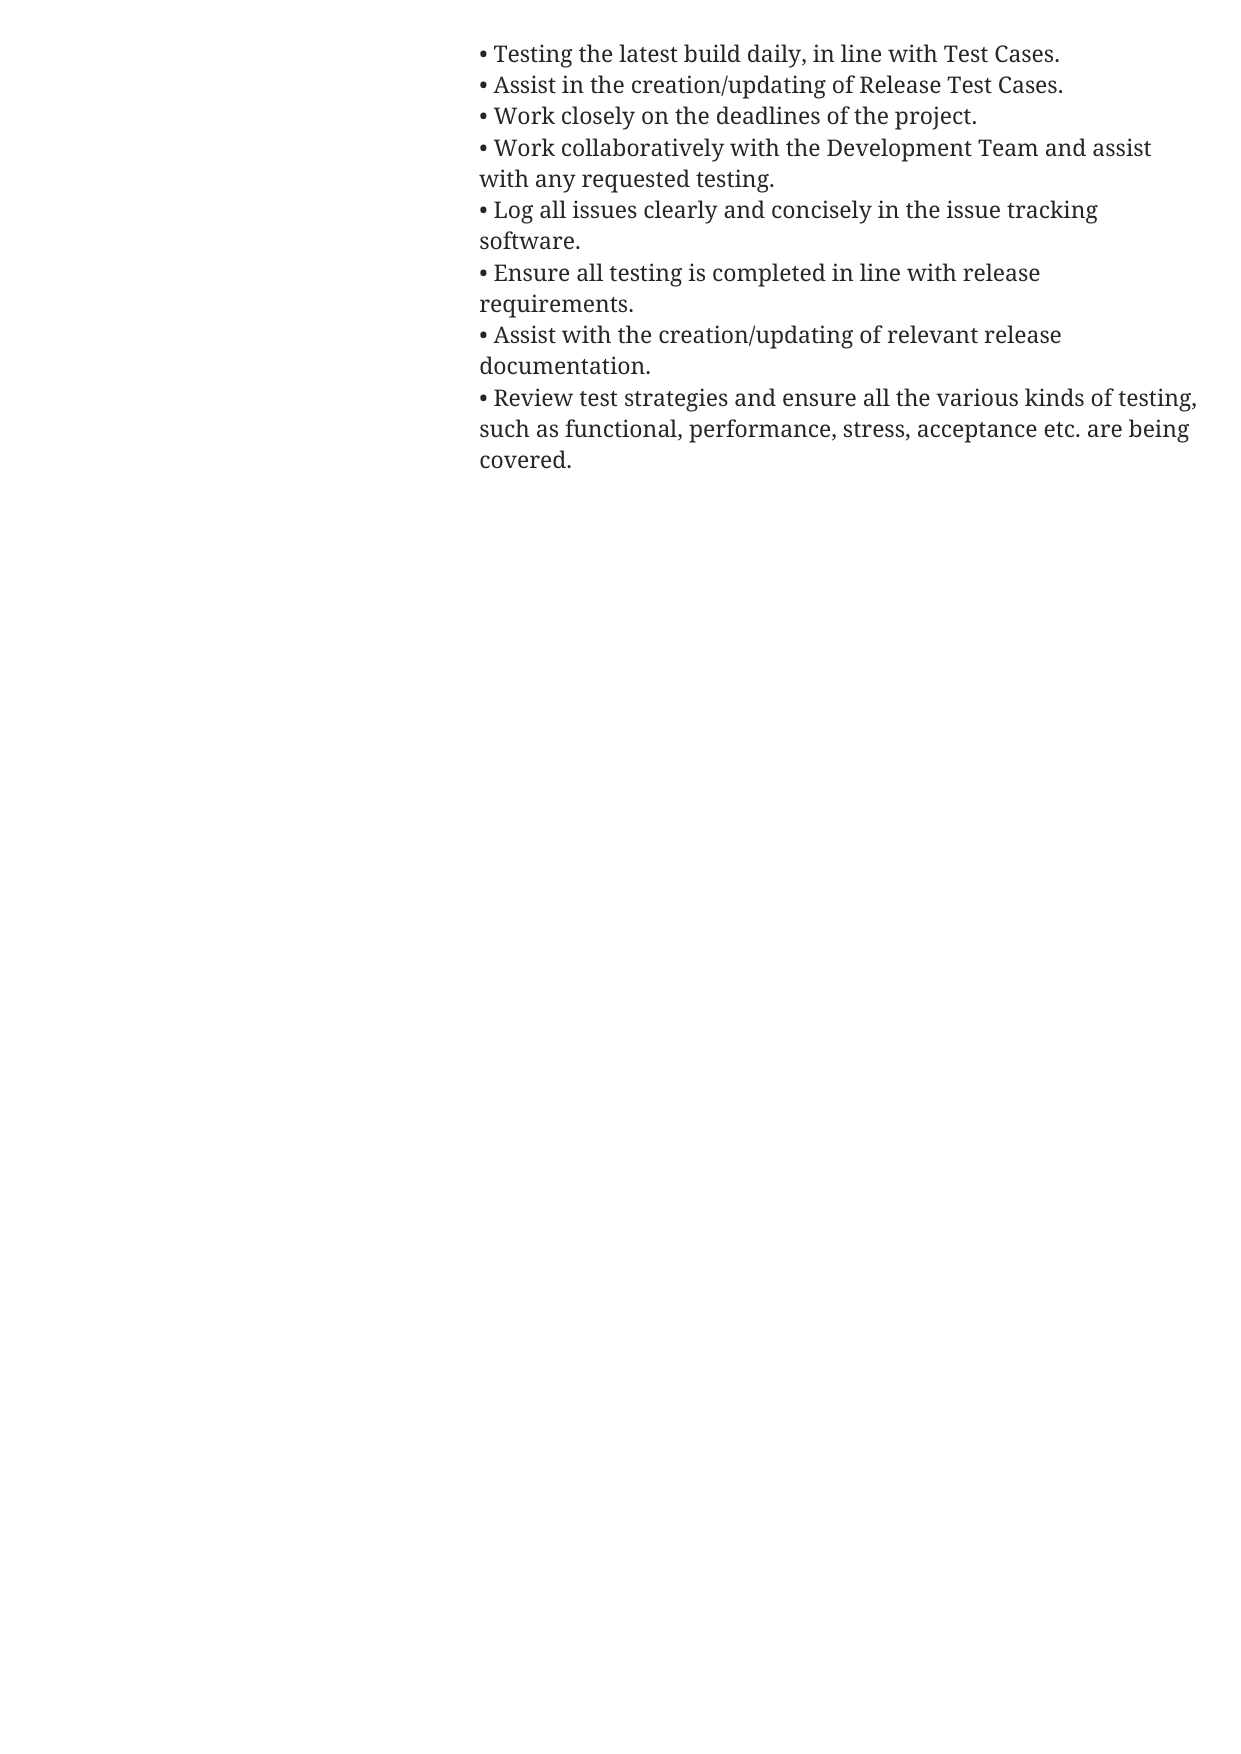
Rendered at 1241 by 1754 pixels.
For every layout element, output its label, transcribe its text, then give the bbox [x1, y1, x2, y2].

table_cell • Testing the latest build daily, in line with Test Cases. • Assist in the creation/updating of Release Test Cases. • Work closely on the deadlines of the project. • Work collaboratively with the Development Team and assist with any requested testing. • Log all issues clearly and concisely in the issue tracking software. • Ensure all testing is completed in line with release requirements. • Assist with the creation/updating of relevant release documentation. • Review test strategies and ensure all the various kinds of testing, such as functional, performance, stress, acceptance etc. are being covered. [404, 38, 1200, 492]
table_cell [38, 38, 404, 492]
